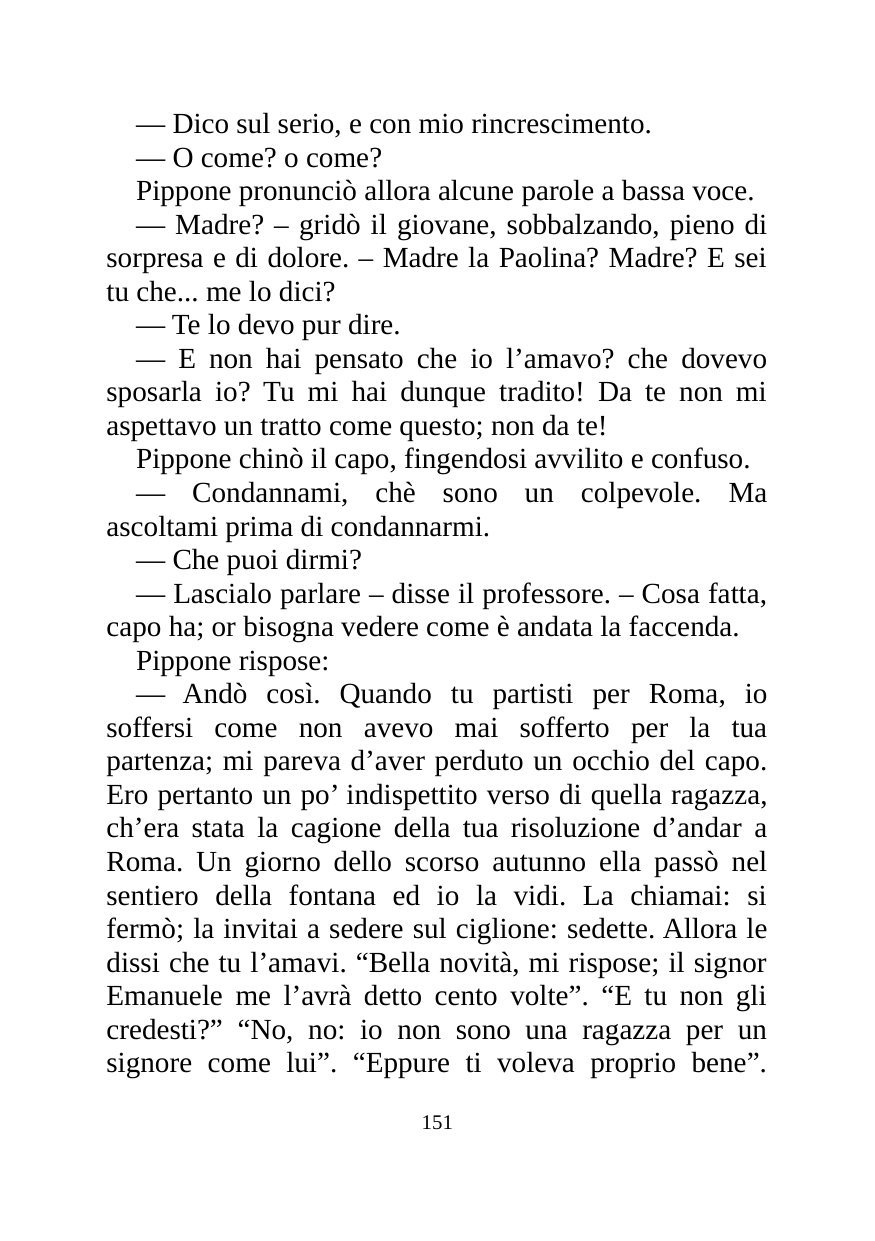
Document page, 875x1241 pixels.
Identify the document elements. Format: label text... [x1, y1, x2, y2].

text — Che puoi dirmi? [106, 542, 768, 576]
text — Dico sul serio, e con mio rincrescimento. [106, 106, 768, 140]
text — Te lo devo pur dire. [106, 307, 768, 341]
text Pippone pronunciò allora alcune parole a bassa voce. [106, 173, 768, 207]
text — Condannami, chè sono un colpevole. Ma ascoltami prima di condannarmi. [106, 475, 768, 542]
text — E non hai pensato che io l’amavo? che dovevo sposarla io? Tu mi hai dunque tradito! Da te non mi aspettavo un tratto come questo; non da te! [106, 341, 768, 442]
text Pippone rispose: [106, 643, 768, 676]
text — Madre? – gridò il giovane, sobbalzando, pieno di sorpresa e di dolore. – Madre la Paolina? Madre? E sei tu che... me lo dici? [106, 207, 768, 307]
text — Andò così. Quando tu partisti per Roma, io soffersi come non avevo mai sofferto per la tua partenza; mi pareva d’aver perduto un occhio del capo. Ero pertanto un po’ indispettito verso di quella ragazza, ch’era stata la cagione della tua risoluzione d’andar a Roma. Un giorno dello scorso autunno ella passò nel sentiero della fontana ed io la vidi. La chiamai: si fermò; la invitai a sedere sul ciglione: sedette. Allora le dissi che tu l’amavi. “Bella novità, mi rispose; il signor Emanuele me l’avrà detto cento volte”. “E tu non gli credesti?” “No, no: io non sono una ragazza per un signore come lui”. “Eppure ti voleva proprio bene”. [106, 676, 768, 1079]
text — O come? o come? [106, 140, 768, 173]
text — Lascialo parlare – disse il professore. – Cosa fatta, capo ha; or bisogna vedere come è andata la faccenda. [106, 576, 768, 643]
text Pippone chinò il capo, fingendosi avvilito e confuso. [106, 442, 768, 475]
